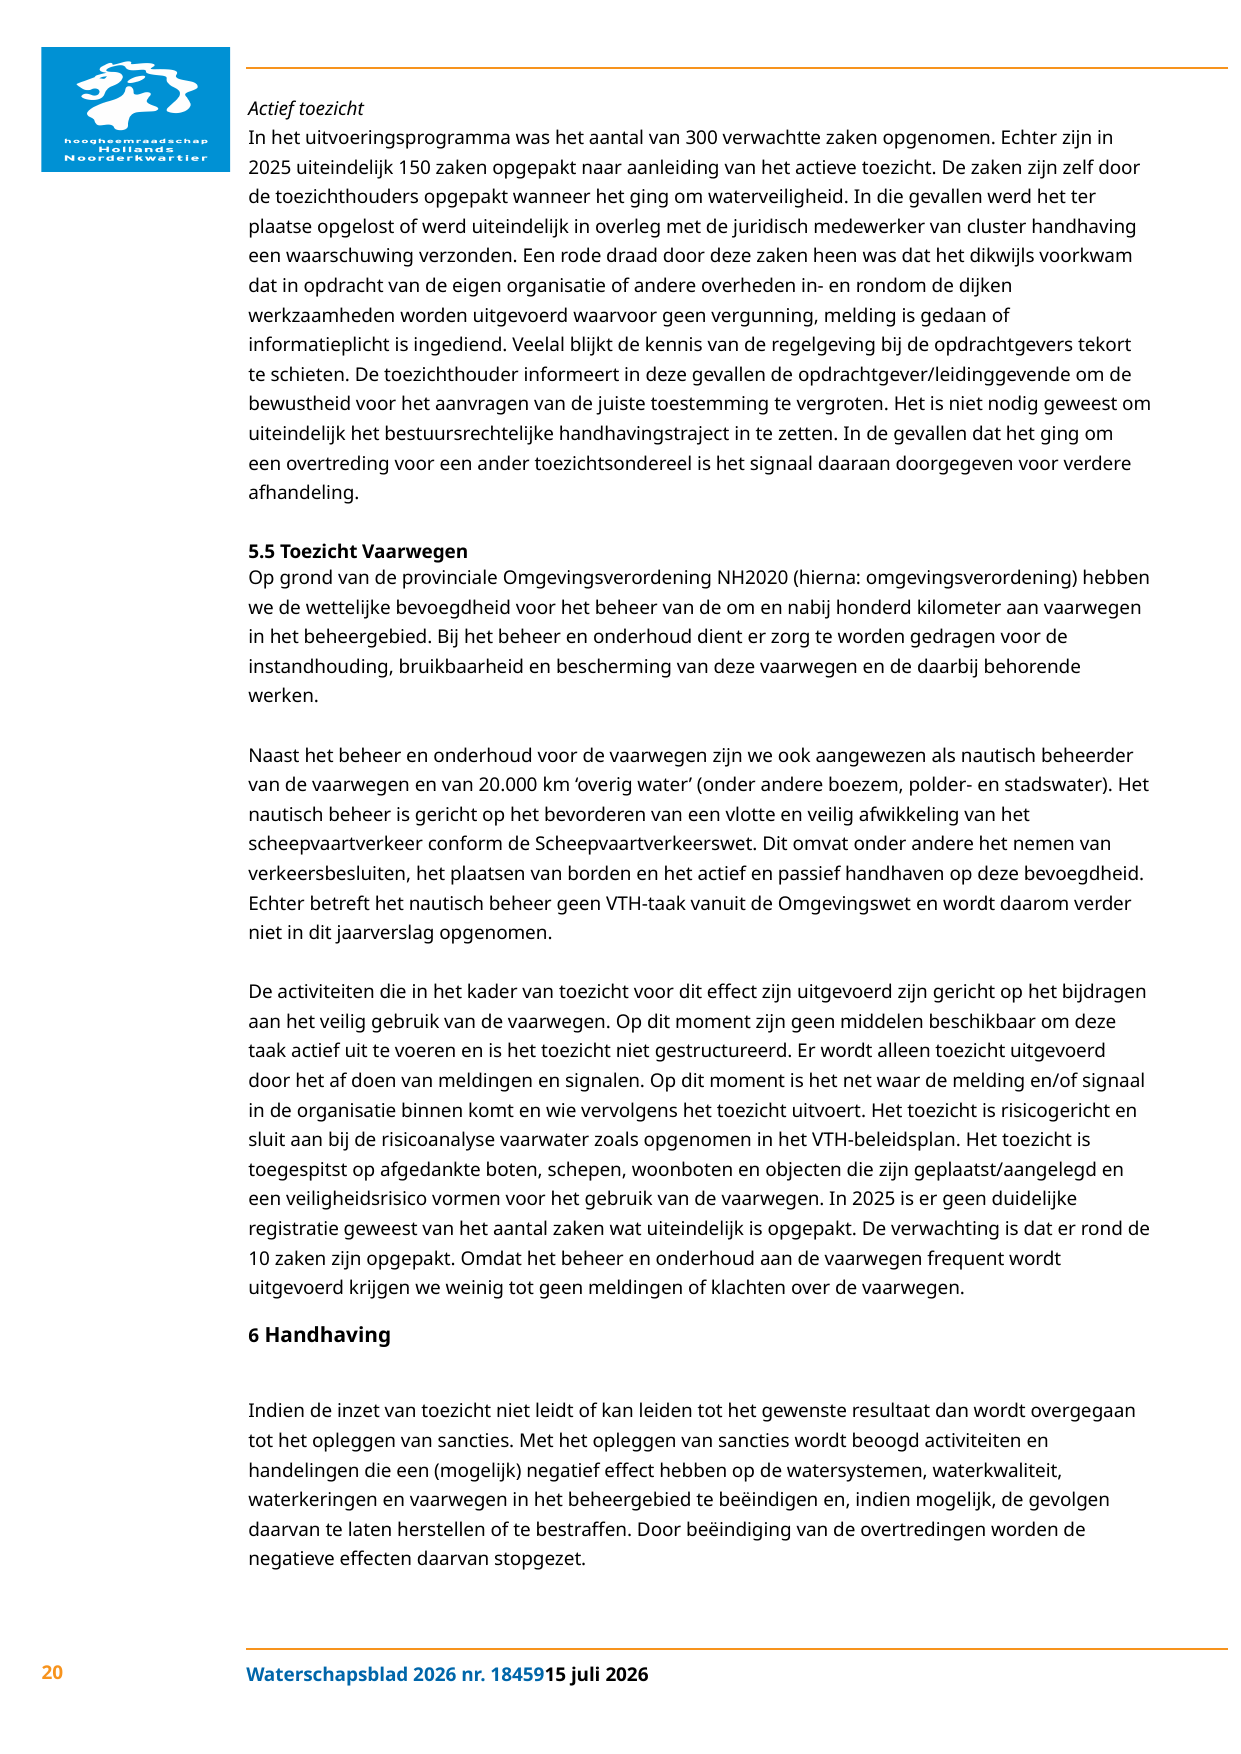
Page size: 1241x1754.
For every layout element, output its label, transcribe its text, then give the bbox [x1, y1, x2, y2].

text 6 Handhaving [248, 1320, 1152, 1348]
picture [78, 64, 122, 99]
picture [88, 87, 157, 130]
text Actief toezicht [248, 95, 1152, 121]
picture [118, 62, 197, 112]
text De activiteiten die in het kader van toezicht voor dit effect zijn uitgevoerd zijn gericht op het bijdragen aan het veilig gebruik van de vaarwegen. Op dit moment zijn geen middelen beschikbaar om deze taak actief uit te voeren en is het toezicht niet gestructureerd. Er wordt alleen toezicht uitgevoerd door het af doen van meldingen en signalen. Op dit moment is het net waar de melding en/of signaal in de organisatie binnen komt en wie vervolgens het toezicht uitvoert. Het toezicht is risicogericht en sluit aan bij de risicoanalyse vaarwater zoals opgenomen in het VTH-beleidsplan. Het toezicht is toegespitst op afgedankte boten, schepen, woonboten en objecten die zijn geplaatst/aangelegd en een veiligheidsrisico vormen voor het gebruik van de vaarwegen. In 2025 is er geen duidelijke registratie geweest van het aantal zaken wat uiteindelijk is opgepakt. De verwachting is dat er rond de 10 zaken zijn opgepakt. Omdat het beheer en onderhoud aan de vaarwegen frequent wordt uitgevoerd krijgen we weinig tot geen meldingen of klachten over de vaarwegen. [248, 978, 1152, 1300]
text Naast het beheer en onderhoud voor de vaarwegen zijn we ook aangewezen als nautisch beheerder van de vaarwegen en van 20.000 km ‘overig water’ (onder andere boezem, polder- en stadswater). Het nautisch beheer is gericht op het bevorderen van een vlotte en veilig afwikkeling van het scheepvaartverkeer conform de Scheepvaartverkeerswet. Dit omvat onder andere het nemen van verkeersbesluiten, het plaatsen van borden en het actief en passief handhaven op deze bevoegdheid. Echter betreft het nautisch beheer geen VTH-taak vanuit de Omgevingswet en wordt daarom verder niet in dit jaarverslag opgenomen. [248, 742, 1152, 945]
text Indien de inzet van toezicht niet leidt of kan leiden tot het gewenste resultaat dan wordt overgegaan tot het opleggen van sancties. Met het opleggen van sancties wordt beoogd activiteiten en handelingen die een (mogelijk) negatief effect hebben op de watersystemen, waterkwaliteit, waterkeringen en vaarwegen in het beheergebied te beëindigen en, indien mogelijk, de gevolgen daarvan te laten herstellen of te bestraffen. Door beëindiging van de overtredingen worden de negatieve effecten daarvan stopgezet. [248, 1398, 1152, 1571]
picture [129, 76, 144, 82]
text In het uitvoeringsprogramma was het aantal van 300 verwachtte zaken opgenomen. Echter zijn in 2025 uiteindelijk 150 zaken opgepakt naar aanleiding van het actieve toezicht. De zaken zijn zelf door de toezichthouders opgepakt wanneer het ging om waterveiligheid. In die gevallen werd het ter plaatse opgelost of werd uiteindelijk in overleg met de juridisch medewerker van cluster handhaving een waarschuwing verzonden. Een rode draad door deze zaken heen was dat het dikwijls voorkwam dat in opdracht van de eigen organisatie of andere overheden in- en rondom de dijken werkzaamheden worden uitgevoerd waarvoor geen vergunning, melding is gedaan of informatieplicht is ingediend. Veelal blijkt de kennis van de regelgeving bij de opdrachtgevers tekort te schieten. De toezichthouder informeert in deze gevallen de opdrachtgever/leidinggevende om de bewustheid voor het aanvragen van de juiste toestemming te vergroten. Het is niet nodig geweest om uiteindelijk het bestuursrechtelijke handhavingstraject in te zetten. In de gevallen dat het ging om een overtreding voor een ander toezichtsondereel is het signaal daaraan doorgegeven voor verdere afhandeling. [248, 124, 1152, 505]
text 5.5 Toezicht Vaarwegen [248, 538, 1152, 564]
text Op grond van de provinciale Omgevingsverordening NH2020 (hierna: omgevingsverordening) hebben we de wettelijke bevoegdheid voor het beheer van de om en nabij honderd kilometer aan vaarwegen in het beheergebied. Bij het beheer en onderhoud dient er zorg te worden gedragen voor de instandhouding, bruikbaarheid en bescherming van deze vaarwegen en de daarbij behorende werken. [248, 564, 1152, 708]
